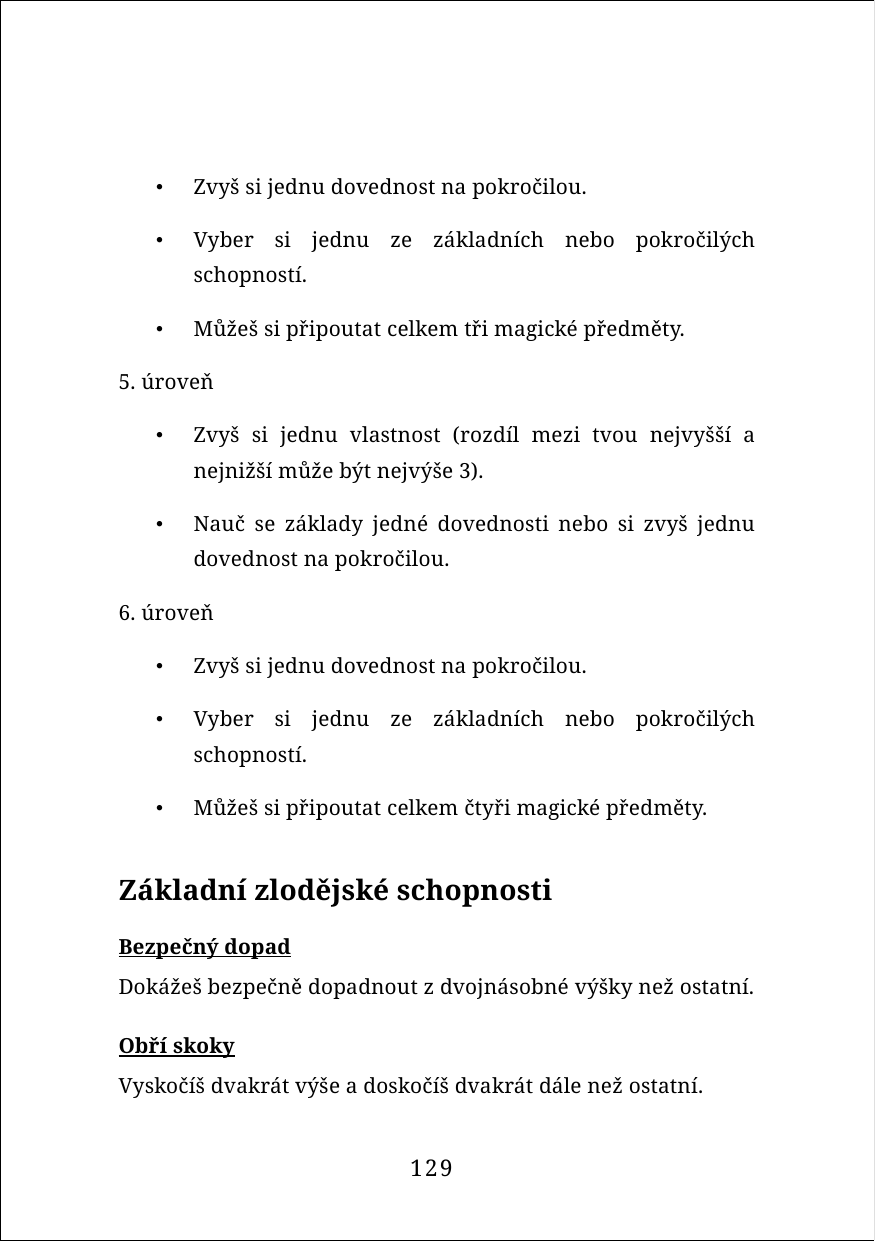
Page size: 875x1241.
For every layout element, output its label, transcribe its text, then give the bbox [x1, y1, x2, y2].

list Můžeš si připoutat celkem tři magické předměty. [156, 314, 756, 342]
list Můžeš si připoutat celkem čtyři magické předměty. [156, 793, 756, 821]
list Zvyš si jednu dovednost na pokročilou. [156, 172, 756, 200]
text 5. úroveň [118, 367, 756, 395]
subtitle Obří skoky [118, 1031, 756, 1059]
text 6. úroveň [118, 598, 756, 626]
list Zvyš si jednu vlastnost (rozdíl mezi tvou nejvyšší a nejnižší může být nejvýše 3). [156, 420, 756, 484]
text Vyskočíš dvakrát výše a doskočíš dvakrát dále než ostatní. [118, 1071, 756, 1100]
list Vyber si jednu ze základních nebo pokročilých schopností. [156, 704, 756, 768]
subtitle Základní zlodějské schopnosti [118, 870, 756, 908]
list Zvyš si jednu dovednost na pokročilou. [156, 651, 756, 679]
text Dokážeš bezpečně dopadnout z dvojnásobné výšky než ostatní. [118, 972, 756, 1000]
subtitle Bezpečný dopad [118, 932, 756, 960]
list Nauč se základy jedné dovednosti nebo si zvyš jednu dovednost na pokročilou. [156, 509, 756, 573]
list Vyber si jednu ze základních nebo pokročilých schopností. [156, 225, 756, 289]
